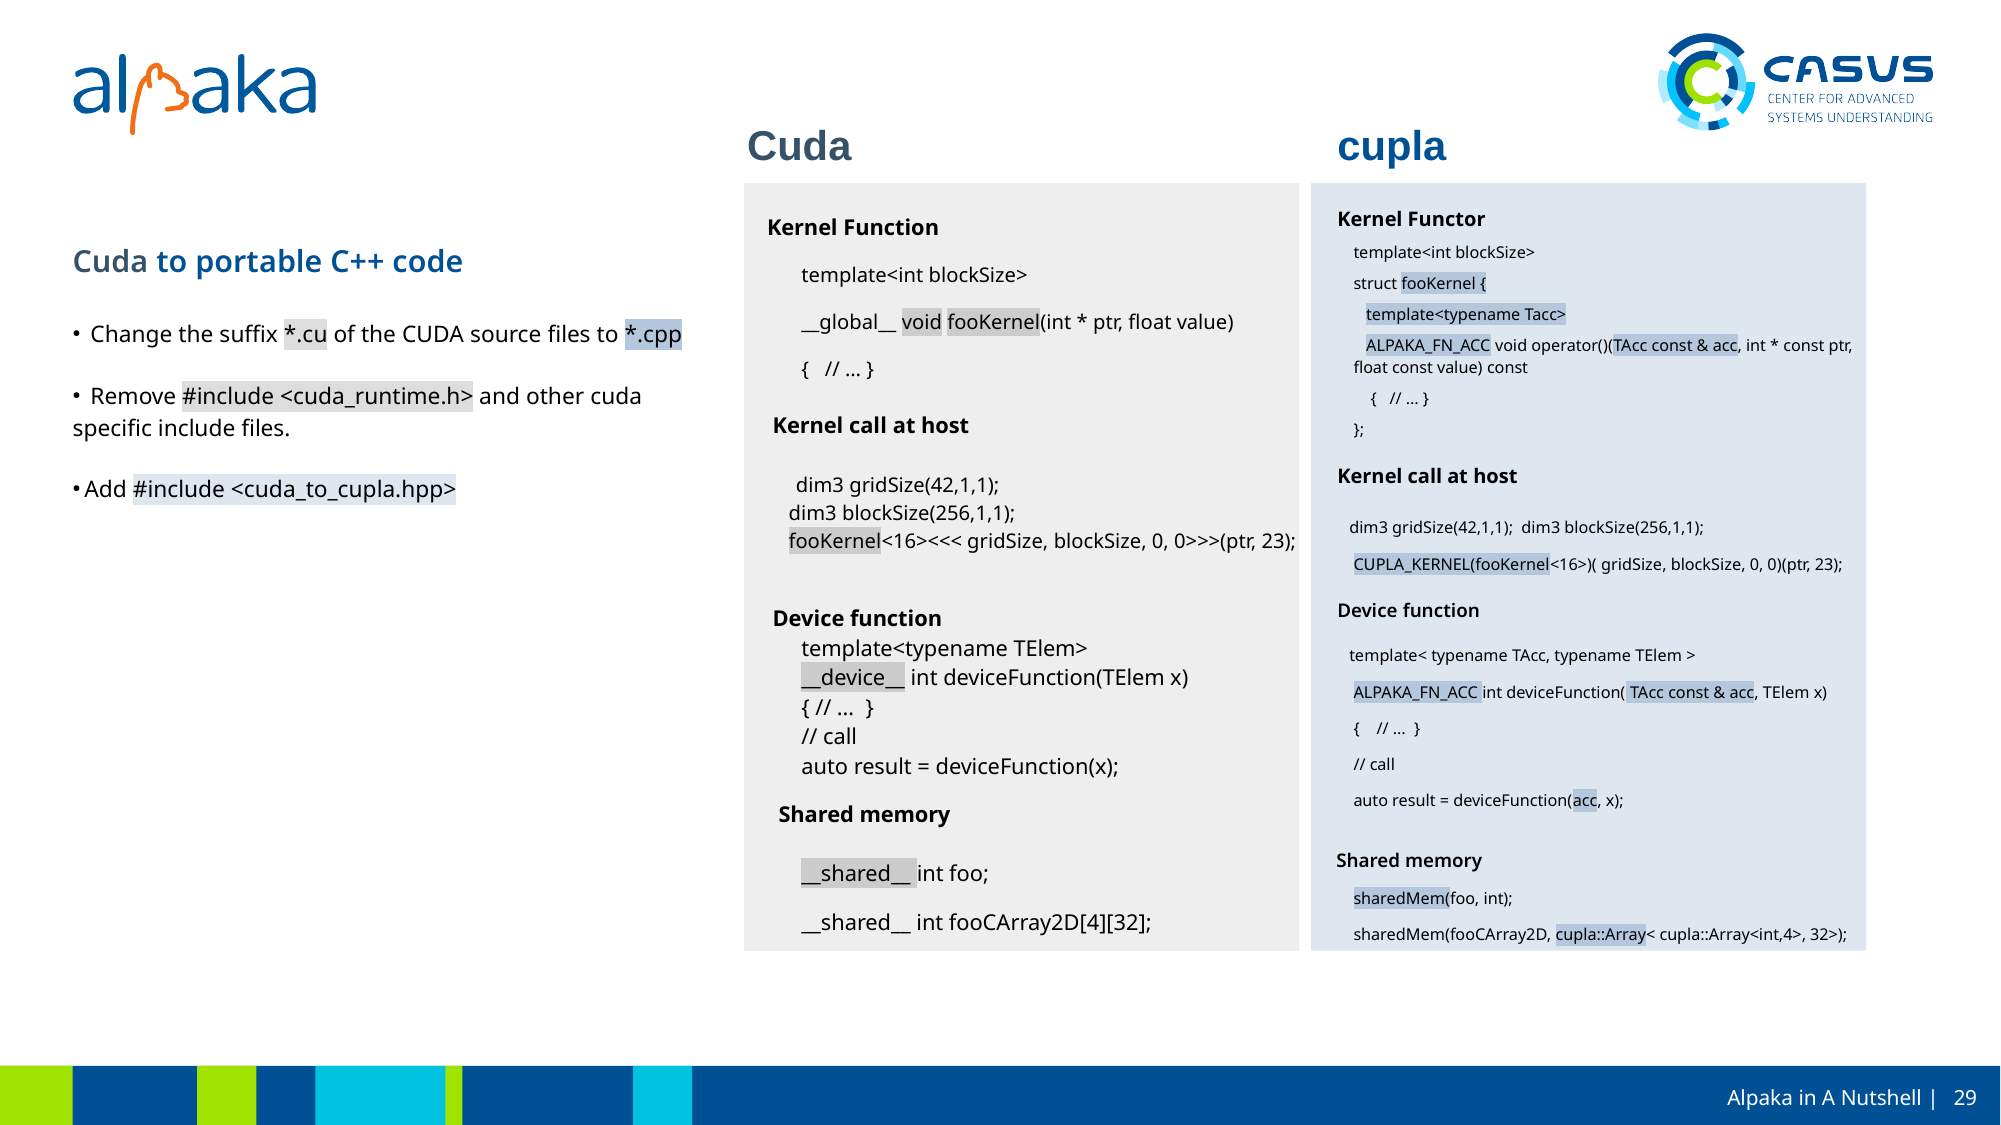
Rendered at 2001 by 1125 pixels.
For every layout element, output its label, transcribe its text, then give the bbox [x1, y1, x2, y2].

text_box Cuda [732, 115, 910, 178]
list Kernel Function template<int blockSize> __global__ void fooKernel(int * ptr, float value) { // … } Kernel call at host dim3 gridSize(42,1,1); dim3 blockSize(256,1,1); fooKernel<16><<< gridSize, blockSize, 0, 0>>>(ptr, 23); Device function template<typename TElem> __device__ int deviceFunction(TElem x) { // … } // call auto result = deviceFunction(x); Shared memory __shared__ int foo; __shared__ int fooCArray2D[4][32]; [744, 183, 1300, 951]
picture [72, 53, 317, 136]
text_box cupla [1322, 115, 1501, 178]
list Cuda to portable C++ code Change the suffix *.cu of the CUDA source files to *.cpp Remove #include <cuda_runtime.h> and other cuda specific include files. Add #include <cuda_to_cupla.hpp> [72, 152, 697, 615]
list Kernel Functor template<int blockSize> struct fooKernel { template<typename Tacc> ALPAKA_FN_ACC void operator()(TAcc const & acc, int * const ptr, float const value) const { // ... } }; Kernel call at host dim3 gridSize(42,1,1); dim3 blockSize(256,1,1); CUPLA_KERNEL(fooKernel<16>)( gridSize, blockSize, 0, 0)(ptr, 23); Device function template< typename TAcc, typename TElem > ALPAKA_FN_ACC int deviceFunction( TAcc const & acc, TElem x) { // … } // call auto result = deviceFunction(acc, x); Shared memory sharedMem(foo, int); sharedMem(fooCArray2D, cupla::Array< cupla::Array<int,4>, 32>); [1311, 183, 1867, 951]
picture [1658, 33, 1933, 131]
